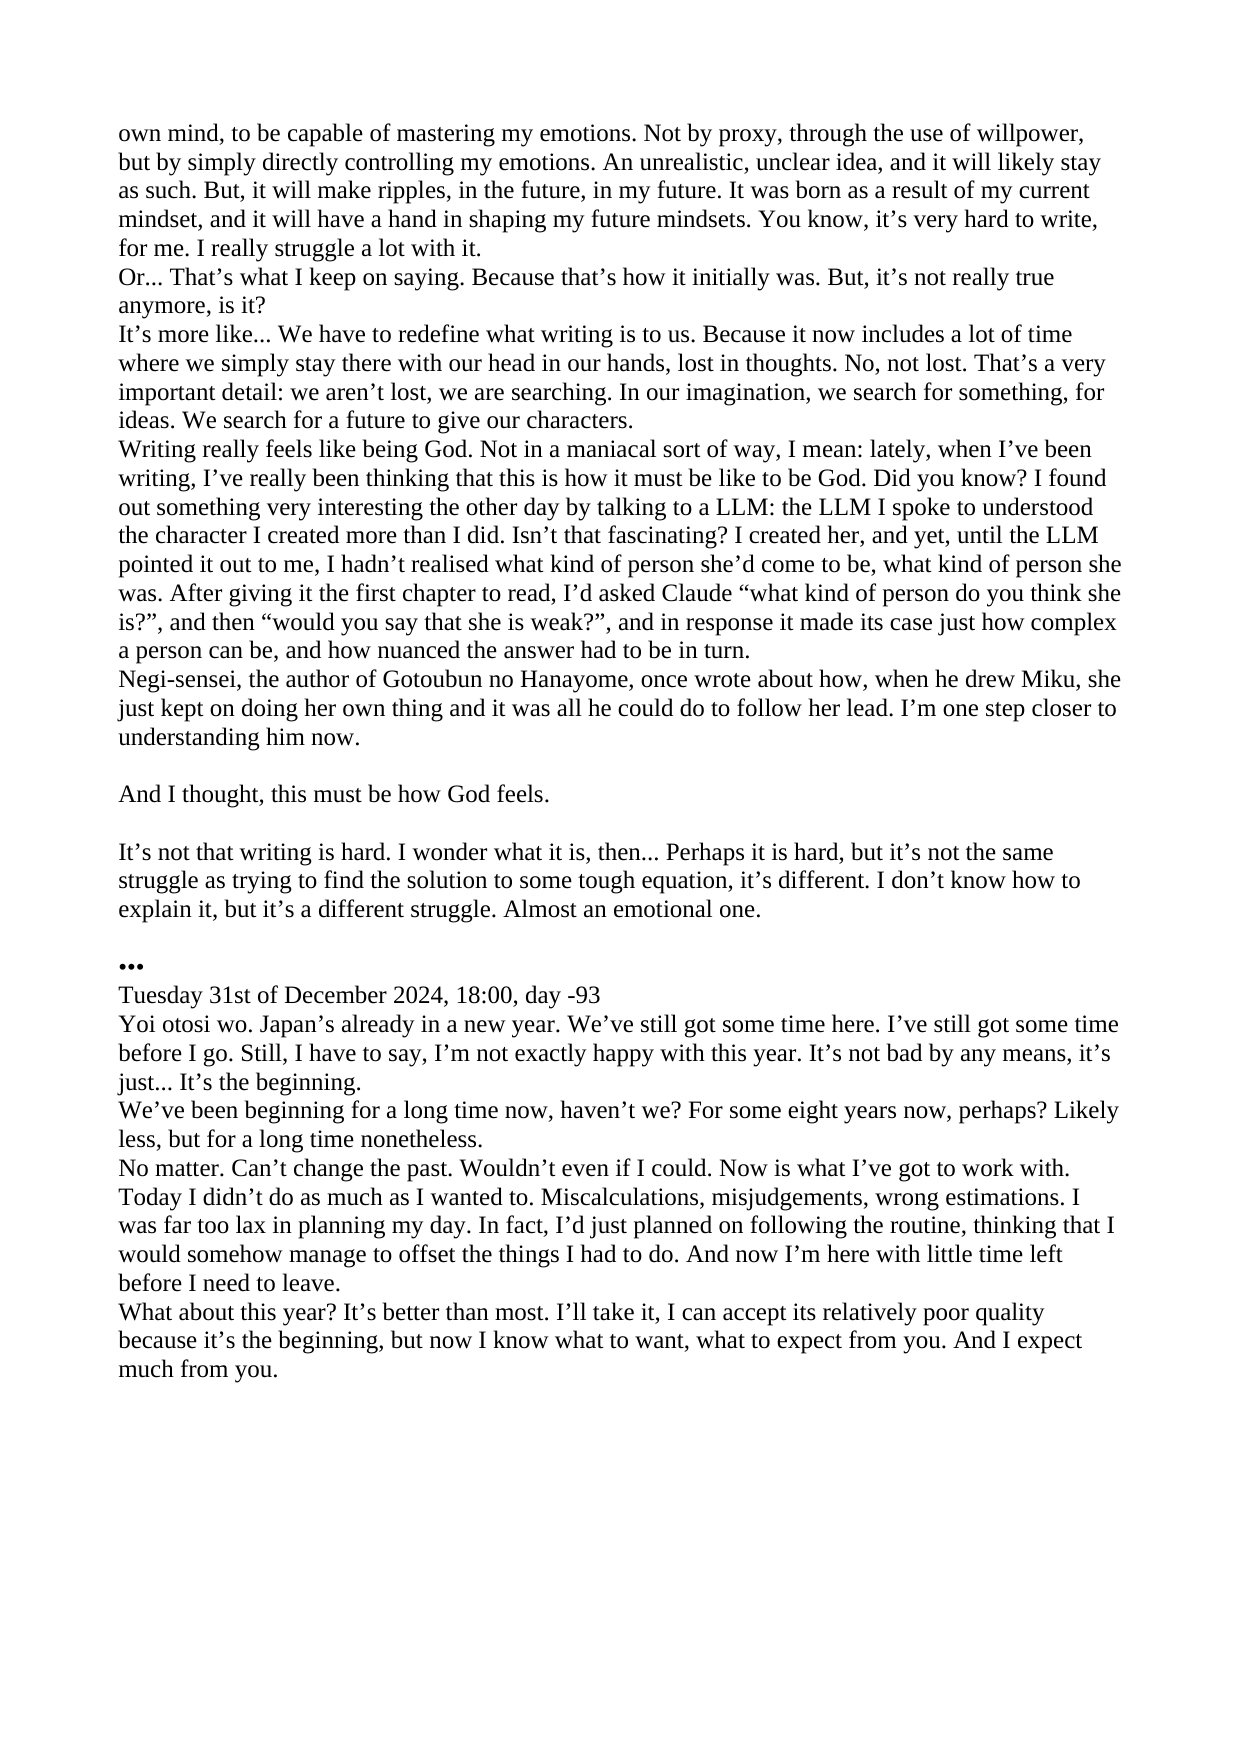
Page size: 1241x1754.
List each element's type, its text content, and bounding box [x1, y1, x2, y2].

text What about this year? It’s better than most. I’ll take it, I can accept its relatively poor quality because it’s the beginning, but now I know what to want, what to expect from you. And I expect much from you. [118, 1297, 1122, 1383]
text It’s more like... We have to redefine what writing is to us. Because it now includes a lot of time where we simply stay there with our head in our hands, lost in thoughts. No, not lost. That’s a very important detail: we aren’t lost, we are searching. In our imagination, we search for something, for ideas. We search for a future to give our characters. [118, 319, 1122, 434]
text own mind, to be capable of mastering my emotions. Not by proxy, through the use of willpower, but by simply directly controlling my emotions. An unrealistic, unclear idea, and it will likely stay as such. But, it will make ripples, in the future, in my future. It was born as a result of my current mindset, and it will have a hand in shaping my future mindsets. You know, it’s very hard to write, for me. I really struggle a lot with it. [118, 118, 1122, 262]
text It’s not that writing is hard. I wonder what it is, then... Perhaps it is hard, but it’s not the same struggle as trying to find the solution to some tough equation, it’s different. I don’t know how to explain it, but it’s a different struggle. Almost an emotional one. [118, 837, 1122, 923]
text ••• [118, 952, 1122, 981]
text No matter. Can’t change the past. Wouldn’t even if I could. Now is what I’ve got to work with. Today I didn’t do as much as I wanted to. Miscalculations, misjudgements, wrong estimations. I was far too lax in planning my day. In fact, I’d just planned on following the routine, thinking that I would somehow manage to offset the things I had to do. And now I’m here with little time left before I need to leave. [118, 1153, 1122, 1297]
text Negi-sensei, the author of Gotoubun no Hanayome, once wrote about how, when he drew Miku, she just kept on doing her own thing and it was all he could do to follow her lead. I’m one step closer to understanding him now. [118, 664, 1122, 751]
text Writing really feels like being God. Not in a maniacal sort of way, I mean: lately, when I’ve been writing, I’ve really been thinking that this is how it must be like to be God. Did you know? I found out something very interesting the other day by talking to a LLM: the LLM I spoke to understood the character I created more than I did. Isn’t that fascinating? I created her, and yet, until the LLM pointed it out to me, I hadn’t realised what kind of person she’d come to be, what kind of person she was. After giving it the first chapter to read, I’d asked Claude “what kind of person do you think she is?”, and then “would you say that she is weak?”, and in response it made its case just how complex a person can be, and how nuanced the answer had to be in turn. [118, 434, 1122, 664]
text Tuesday 31st of December 2024, 18:00, day -93 [118, 981, 1122, 1009]
text And I thought, this must be how God feels. [118, 779, 1122, 808]
text Yoi otosi wo. Japan’s already in a new year. We’ve still got some time here. I’ve still got some time before I go. Still, I have to say, I’m not exactly happy with this year. It’s not bad by any means, it’s just... It’s the beginning. [118, 1009, 1122, 1096]
text We’ve been beginning for a long time now, haven’t we? For some eight years now, perhaps? Likely less, but for a long time nonetheless. [118, 1096, 1122, 1153]
text Or... That’s what I keep on saying. Because that’s how it initially was. But, it’s not really true anymore, is it? [118, 262, 1122, 319]
